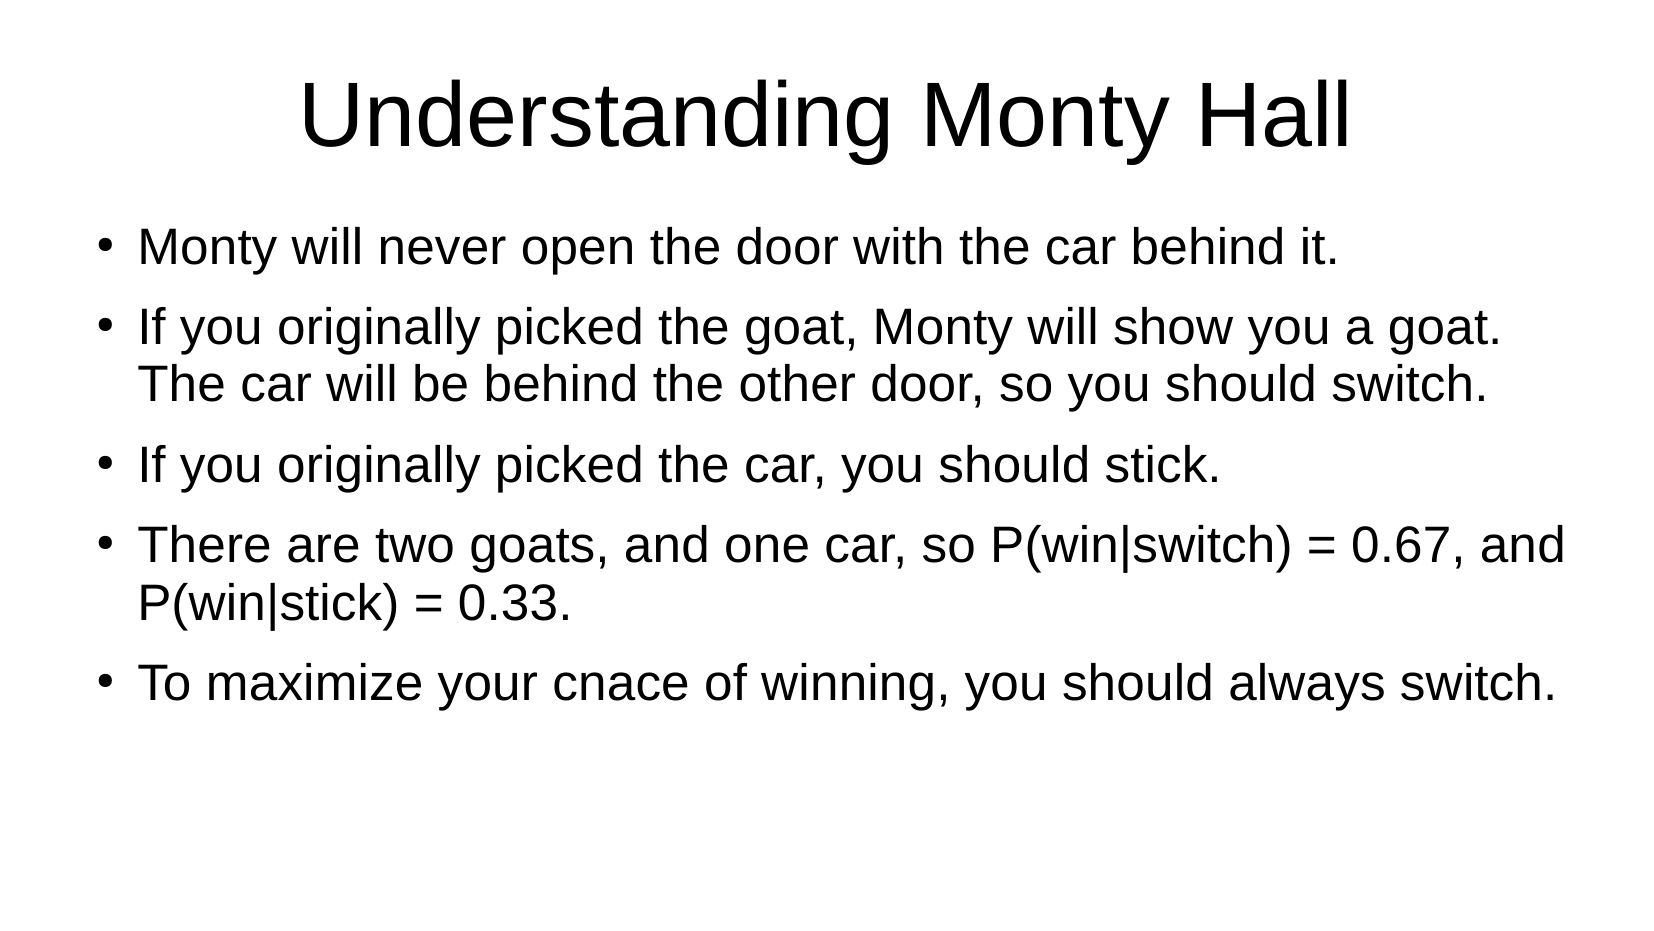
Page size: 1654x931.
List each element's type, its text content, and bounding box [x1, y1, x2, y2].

title Understanding Monty Hall [82, 37, 1571, 193]
list Monty will never open the door with the car behind it. If you originally picked the goat, Monty will show you a goat. The car will be behind the other door, so you should switch. If you originally picked the car, you should stick. There are two goats, and one car, so P(win|switch) = 0.67, and P(win|stick) = 0.33. To maximize your cnace of winning, you should always switch. [82, 217, 1571, 758]
